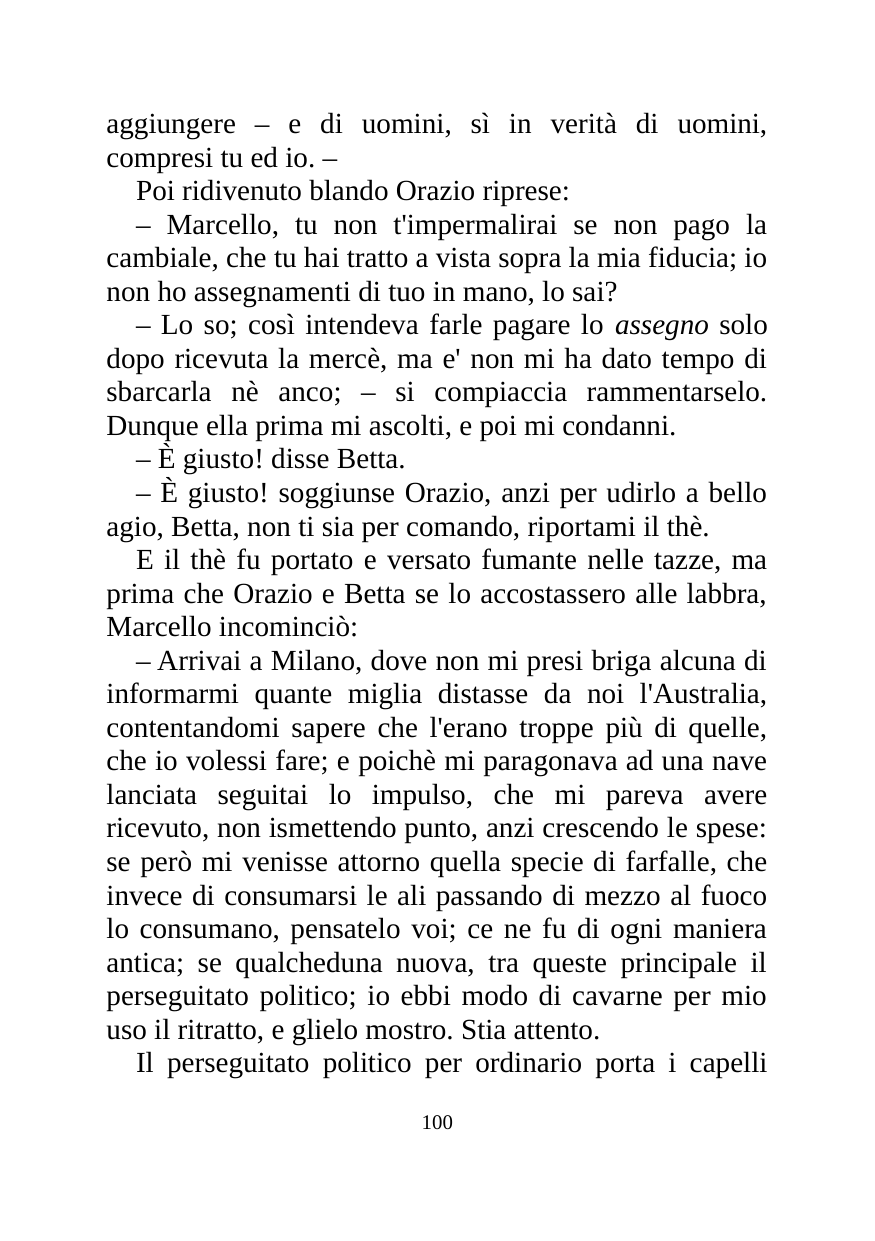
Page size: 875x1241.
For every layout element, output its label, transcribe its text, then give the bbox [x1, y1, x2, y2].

text – Marcello, tu non t'impermalirai se non pago la cambiale, che tu hai tratto a vista sopra la mia fiducia; io non ho assegnamenti di tuo in mano, lo sai? [106, 207, 768, 307]
text – Arrivai a Milano, dove non mi presi briga alcuna di informarmi quante miglia distasse da noi l'Australia, contentandomi sapere che l'erano troppe più di quelle, che io volessi fare; e poichè mi paragonava ad una nave lanciata seguitai lo impulso, che mi pareva avere ricevuto, non ismettendo punto, anzi crescendo le spese: se però mi venisse attorno quella specie di farfalle, che invece di consumarsi le ali passando di mezzo al fuoco lo consumano, pensatelo voi; ce ne fu di ogni maniera antica; se qualcheduna nuova, tra queste principale il perseguitato politico; io ebbi modo di cavarne per mio uso il ritratto, e glielo mostro. Stia attento. [106, 643, 768, 1045]
text E il thè fu portato e versato fumante nelle tazze, ma prima che Orazio e Betta se lo accostassero alle labbra, Marcello incominciò: [106, 542, 768, 643]
text – Lo so; così intendeva farle pagare lo assegno solo dopo ricevuta la mercè, ma e' non mi ha dato tempo di sbarcarla nè anco; – si compiaccia rammentarselo. Dunque ella prima mi ascolti, e poi mi condanni. [106, 307, 768, 442]
text aggiungere – e di uomini, sì in verità di uomini, compresi tu ed io. – [106, 106, 768, 173]
text – È giusto! soggiunse Orazio, anzi per udirlo a bello agio, Betta, non ti sia per comando, riportami il thè. [106, 475, 768, 542]
text Il perseguitato politico per ordinario porta i capelli [106, 1045, 768, 1079]
text – È giusto! disse Betta. [106, 442, 768, 475]
text Poi ridivenuto blando Orazio riprese: [106, 173, 768, 207]
